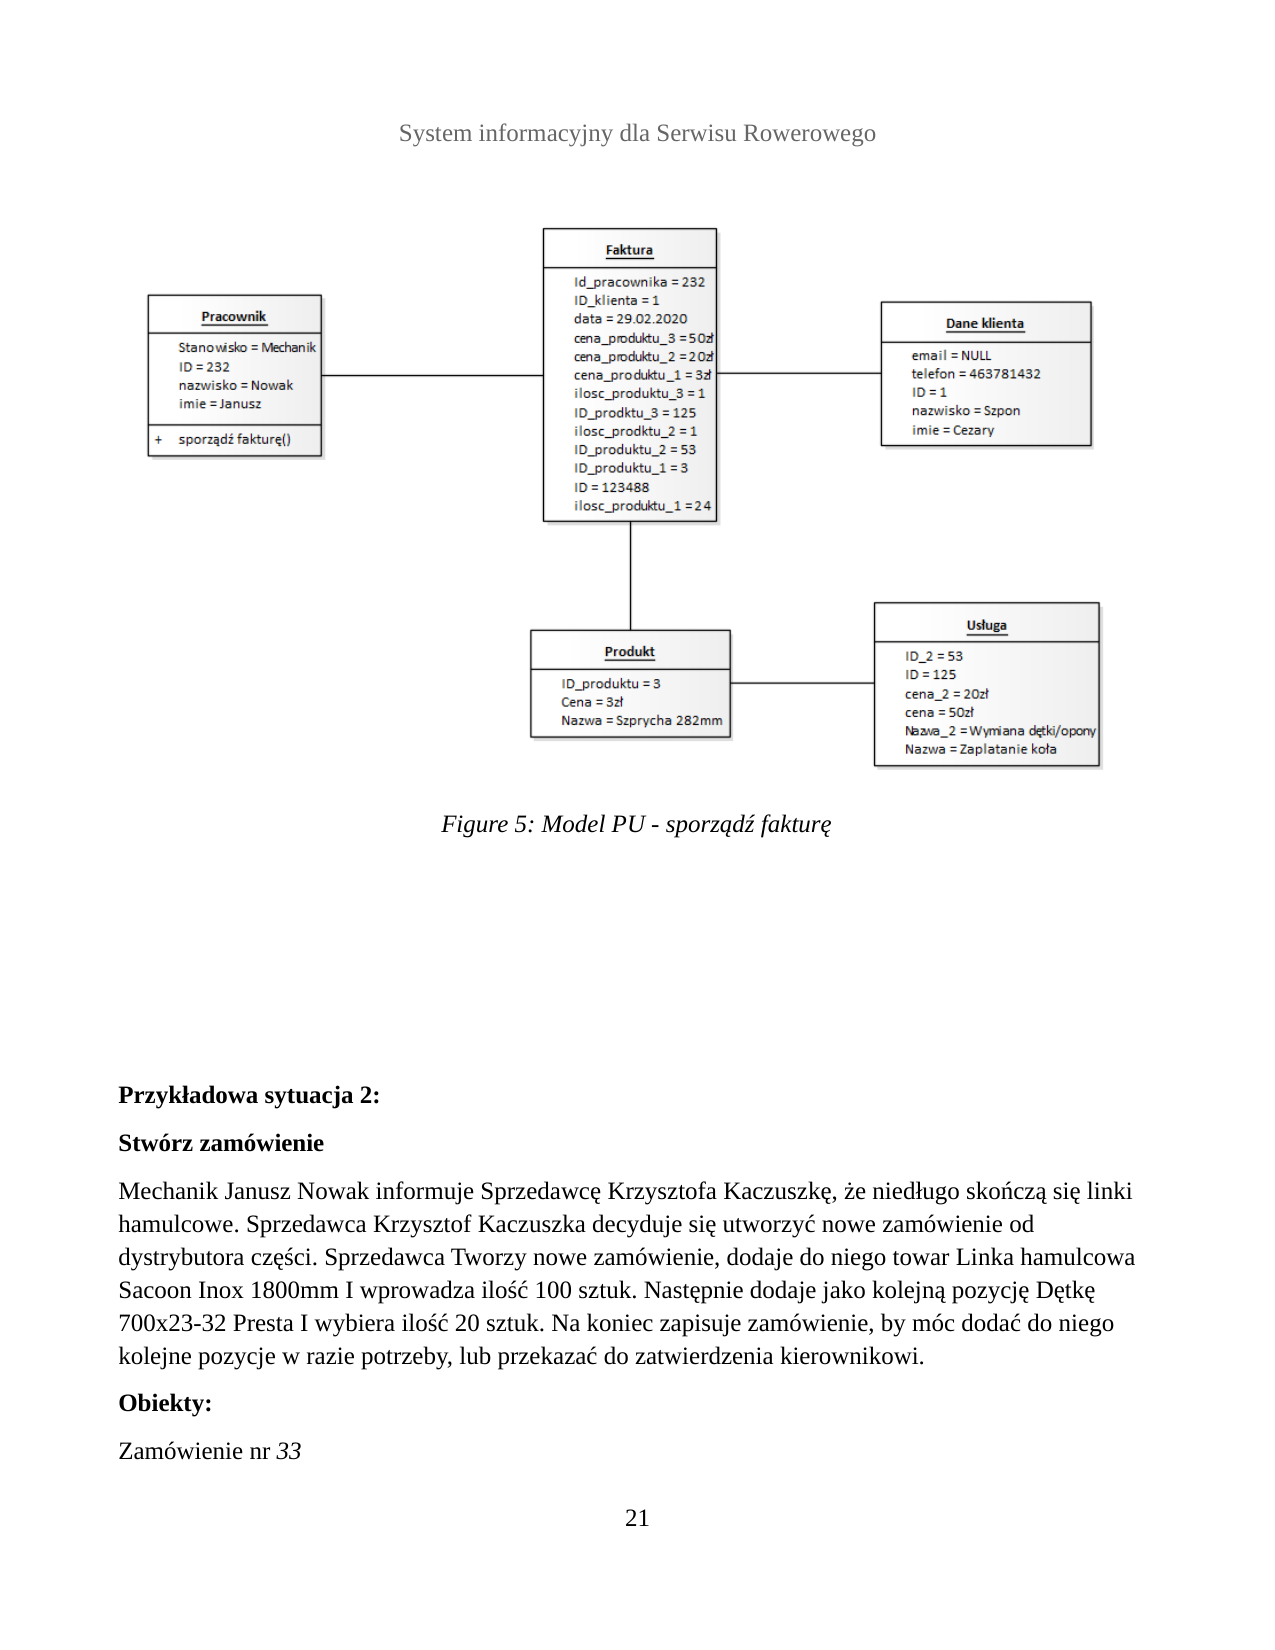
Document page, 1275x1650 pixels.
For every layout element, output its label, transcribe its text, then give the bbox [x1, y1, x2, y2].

text Przykładowa sytuacja 2: [118, 1081, 1157, 1109]
text Stwórz zamówienie [118, 1128, 1157, 1157]
text Zamówienie nr 33 [118, 1436, 1157, 1465]
picture [118, 188, 1157, 810]
text Mechanik Janusz Nowak informuje Sprzedawcę Krzysztofa Kaczuszkę, że niedługo skończą się linki hamulcowe. Sprzedawca Krzysztof Kaczuszka decyduje się utworzyć nowe zamówienie od dystrybutora części. Sprzedawca Tworzy nowe zamówienie, dodaje do niego towar Linka hamulcowa Sacoon Inox 1800mm I wprowadza ilość 100 sztuk. Następnie dodaje jako kolejną pozycję Dętkę 700x23-32 Presta I wybiera ilość 20 sztuk. Na koniec zapisuje zamówienie, by móc dodać do niego kolejne pozycje w razie potrzeby, lub przekazać do zatwierdzenia kierownikowi. [118, 1176, 1157, 1370]
text Figure 5: Model PU - sporządź fakturę [118, 810, 1157, 838]
text Obiekty: [118, 1388, 1157, 1417]
